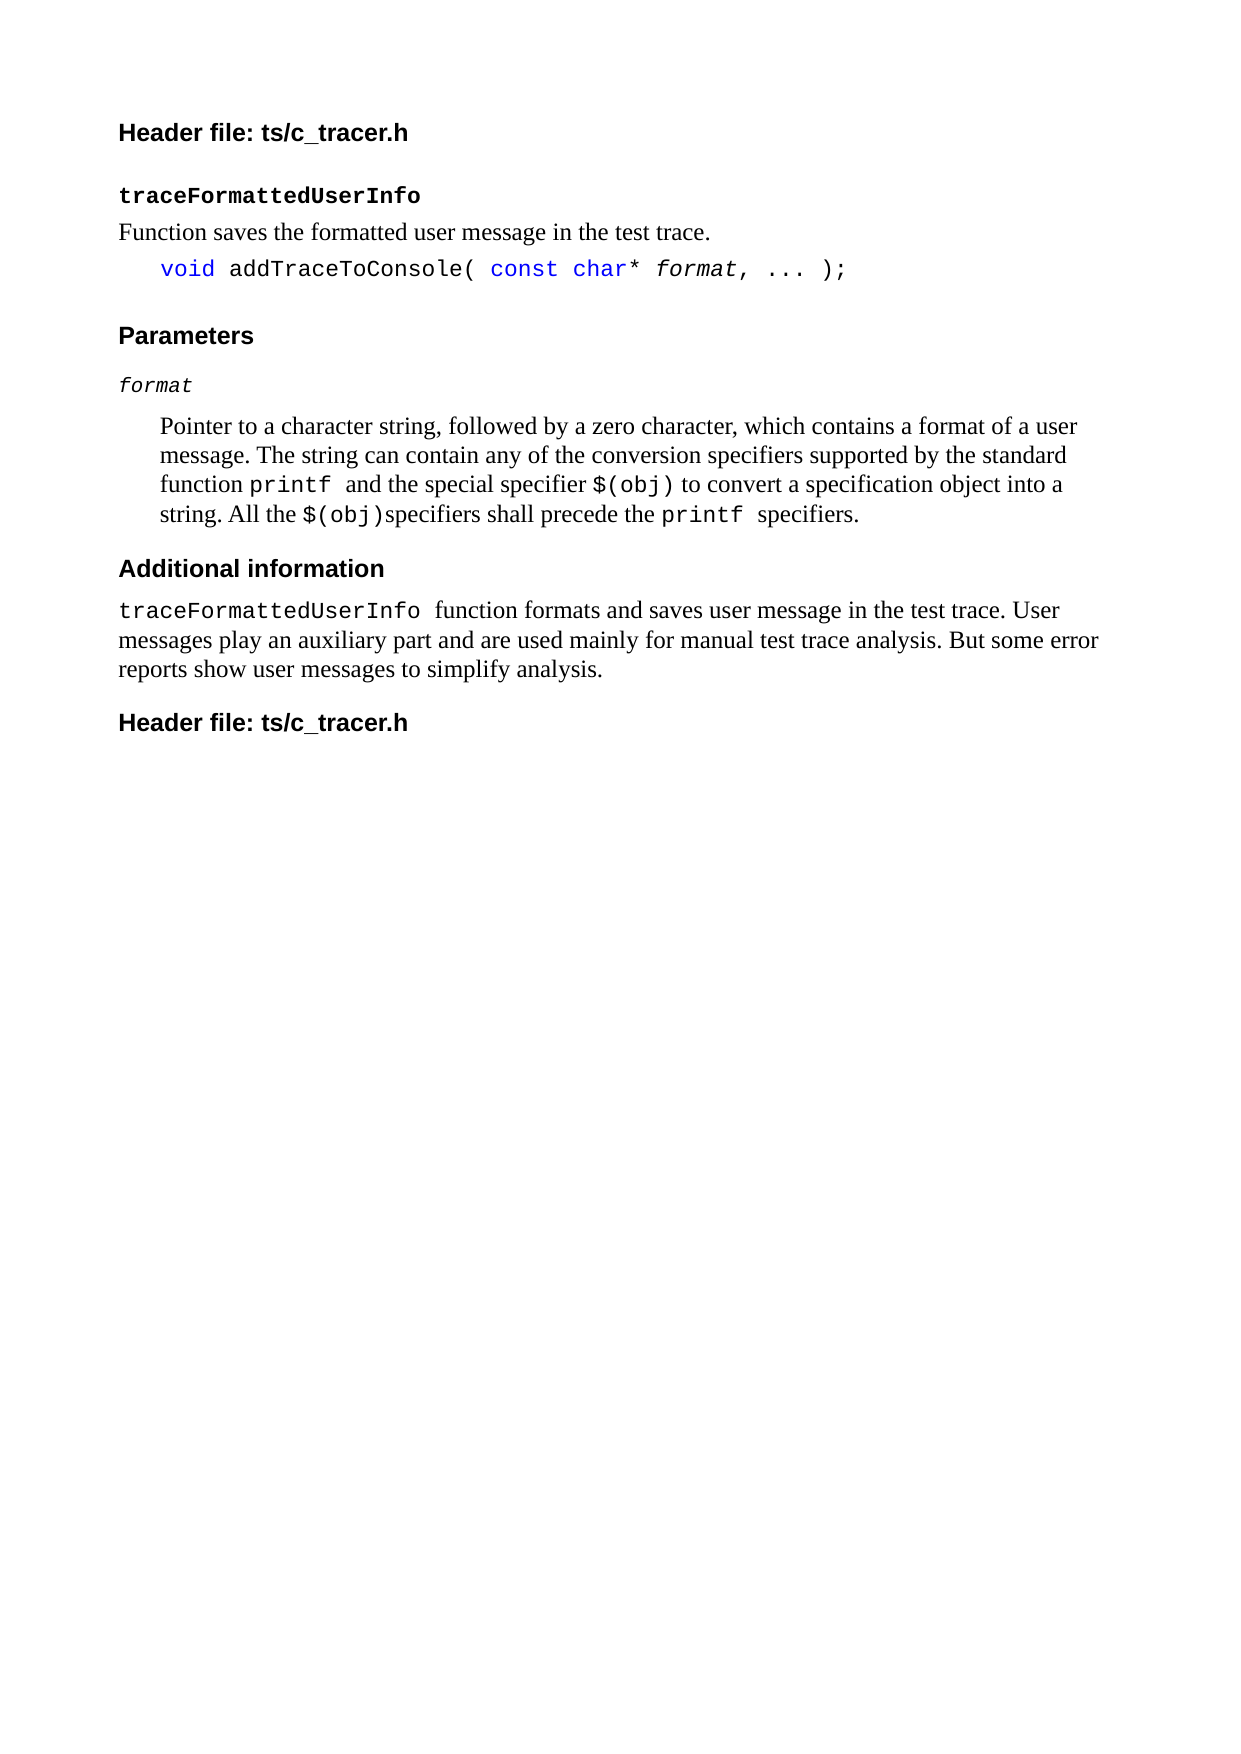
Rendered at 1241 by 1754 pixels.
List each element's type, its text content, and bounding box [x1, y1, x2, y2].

text Pointer to a character string, followed by a zero character, which contains a format of a user [159, 411, 1122, 440]
text string. All the $(obj)specifiers shall precede the printf specifiers. [159, 499, 1122, 529]
subtitle Additional information [118, 554, 1122, 583]
subtitle Header file: ts/c_tracer.h [118, 118, 1122, 147]
text reports show user messages to simplify analysis. [118, 654, 1122, 683]
text format [118, 375, 1122, 399]
text message. The string can contain any of the conversion specifiers supported by the standard [159, 440, 1122, 469]
text void addTraceToConsole( const char* format, ... ); [160, 258, 1122, 284]
text function printf and the special specifier $(obj) to convert a specification object into a [159, 469, 1122, 499]
subtitle Parameters [118, 321, 1122, 350]
text Function saves the formatted user message in the test trace. [118, 217, 1122, 245]
text messages play an auxiliary part and are used mainly for manual test trace analysis. But some error [118, 626, 1122, 654]
subtitle traceFormattedUserInfo [118, 184, 1122, 210]
text traceFormattedUserInfo function formats and saves user message in the test trace. User [118, 595, 1122, 626]
subtitle Header file: ts/c_tracer.h [118, 708, 1122, 737]
